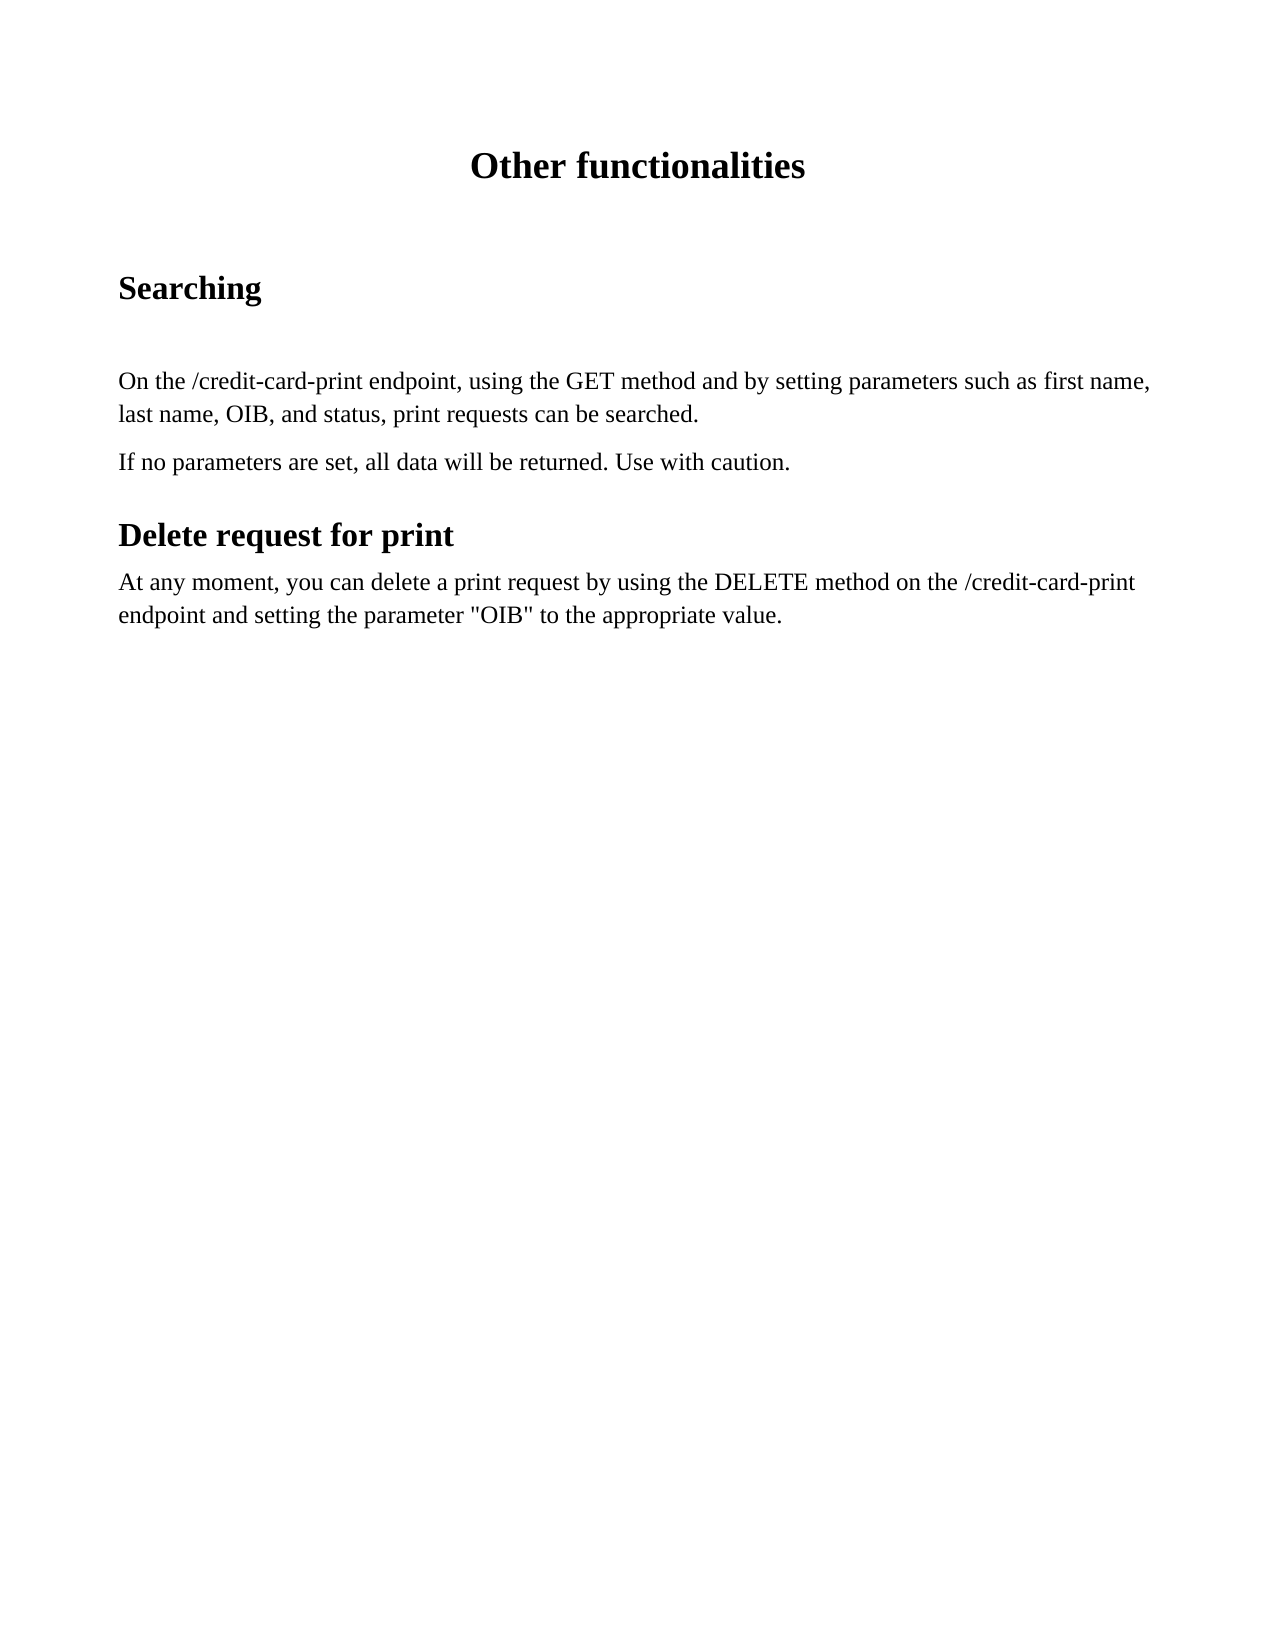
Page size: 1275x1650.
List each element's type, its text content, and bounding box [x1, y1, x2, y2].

text If no parameters are set, all data will be returned. Use with caution. [118, 447, 1157, 476]
subtitle Delete request for print [118, 516, 1157, 554]
subtitle Searching [118, 268, 1157, 306]
text At any moment, you can delete a print request by using the DELETE method on the /credit-card-print endpoint and setting the parameter "OIB" to the appropriate value. [118, 567, 1157, 628]
subtitle Other functionalities [118, 143, 1157, 187]
text On the /credit-card-print endpoint, using the GET method and by setting parameters such as first name, last name, OIB, and status, print requests can be searched. [118, 366, 1157, 428]
